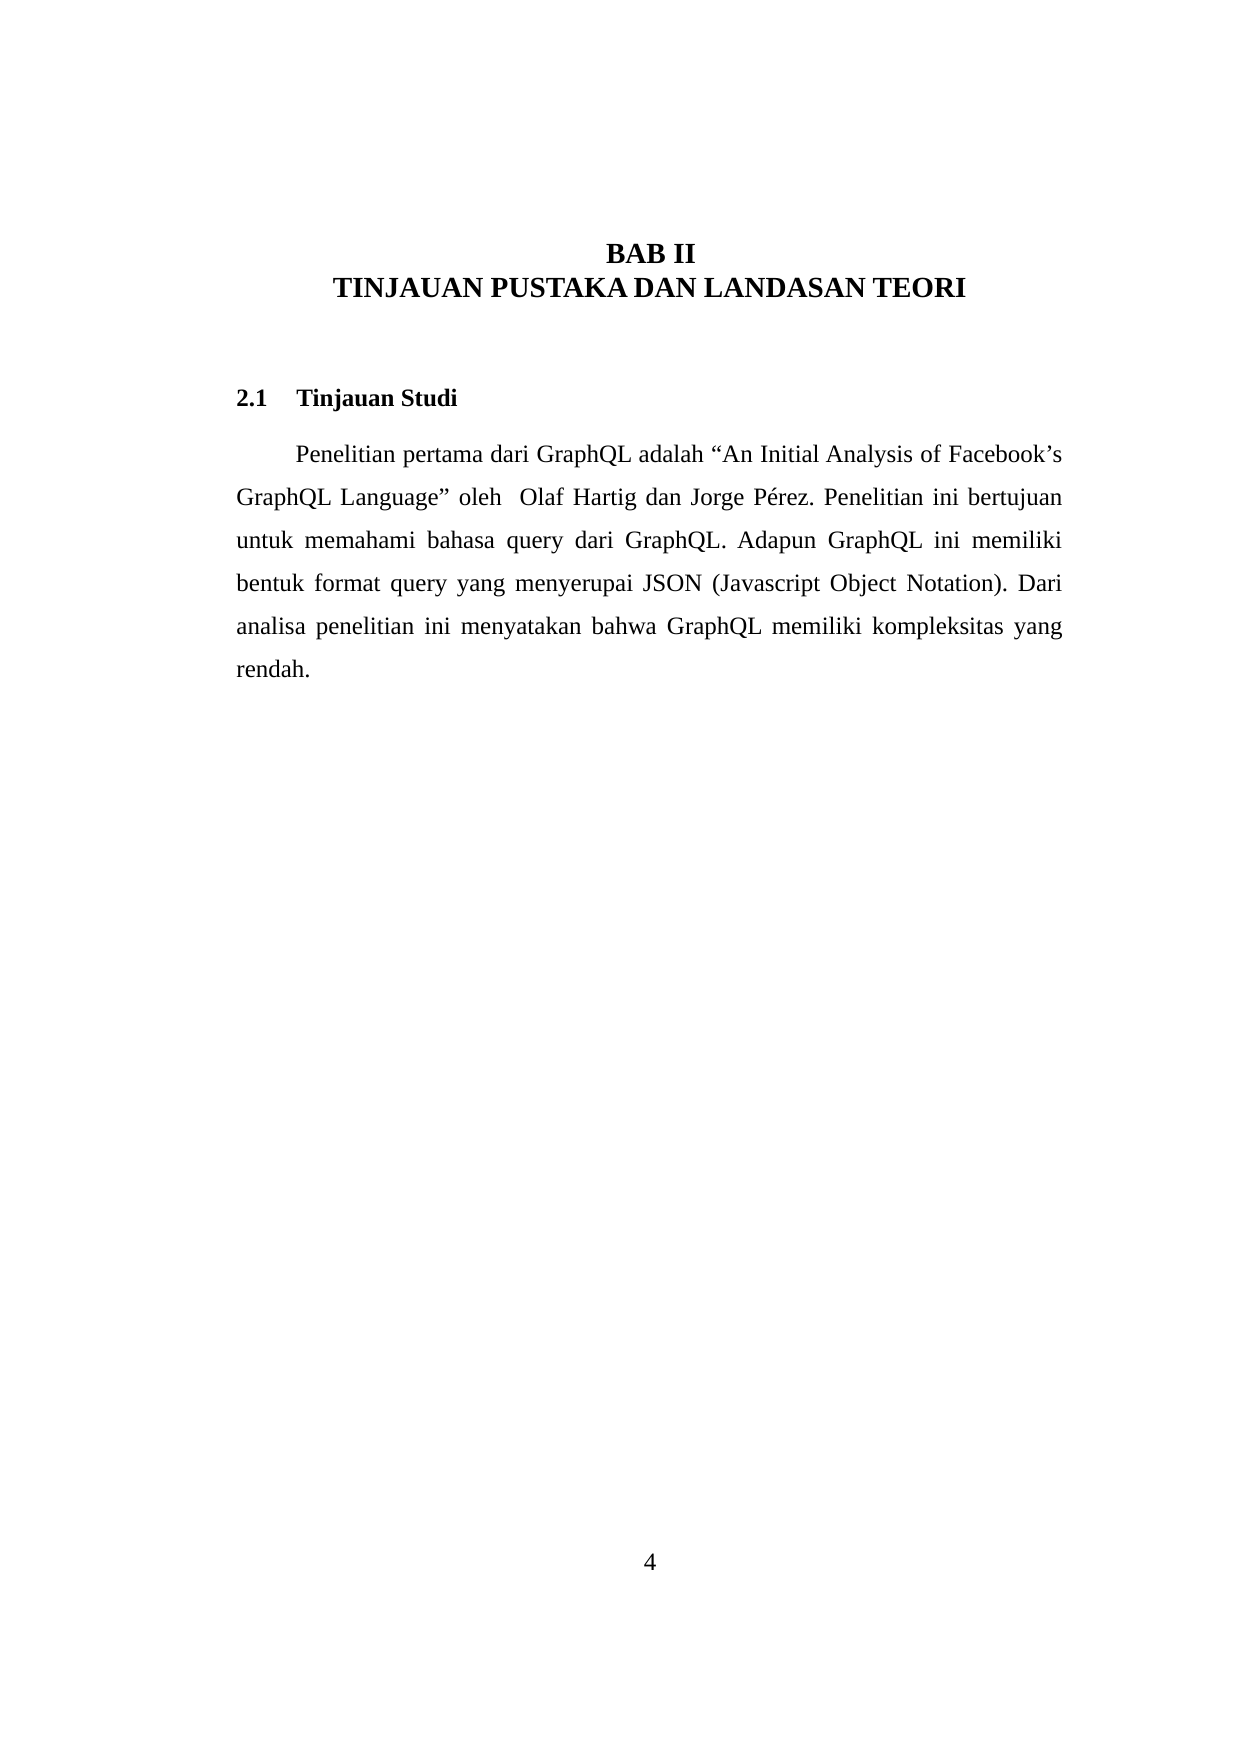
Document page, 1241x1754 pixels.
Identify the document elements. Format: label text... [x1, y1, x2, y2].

text Penelitian pertama dari GraphQL adalah “An Initial Analysis of Facebook’s GraphQL Language” oleh Olaf Hartig dan Jorge Pérez. Penelitian ini bertujuan untuk memahami bahasa query dari GraphQL. Adapun GraphQL ini memiliki bentuk format query yang menyerupai JSON (Javascript Object Notation). Dari analisa penelitian ini menyatakan bahwa GraphQL memiliki kompleksitas yang rendah. [236, 439, 1063, 683]
subtitle Tinjauan Studi [236, 383, 1063, 412]
subtitle BAB II TINJAUAN PUSTAKA DAN LANDASAN TEORI [236, 236, 1063, 303]
